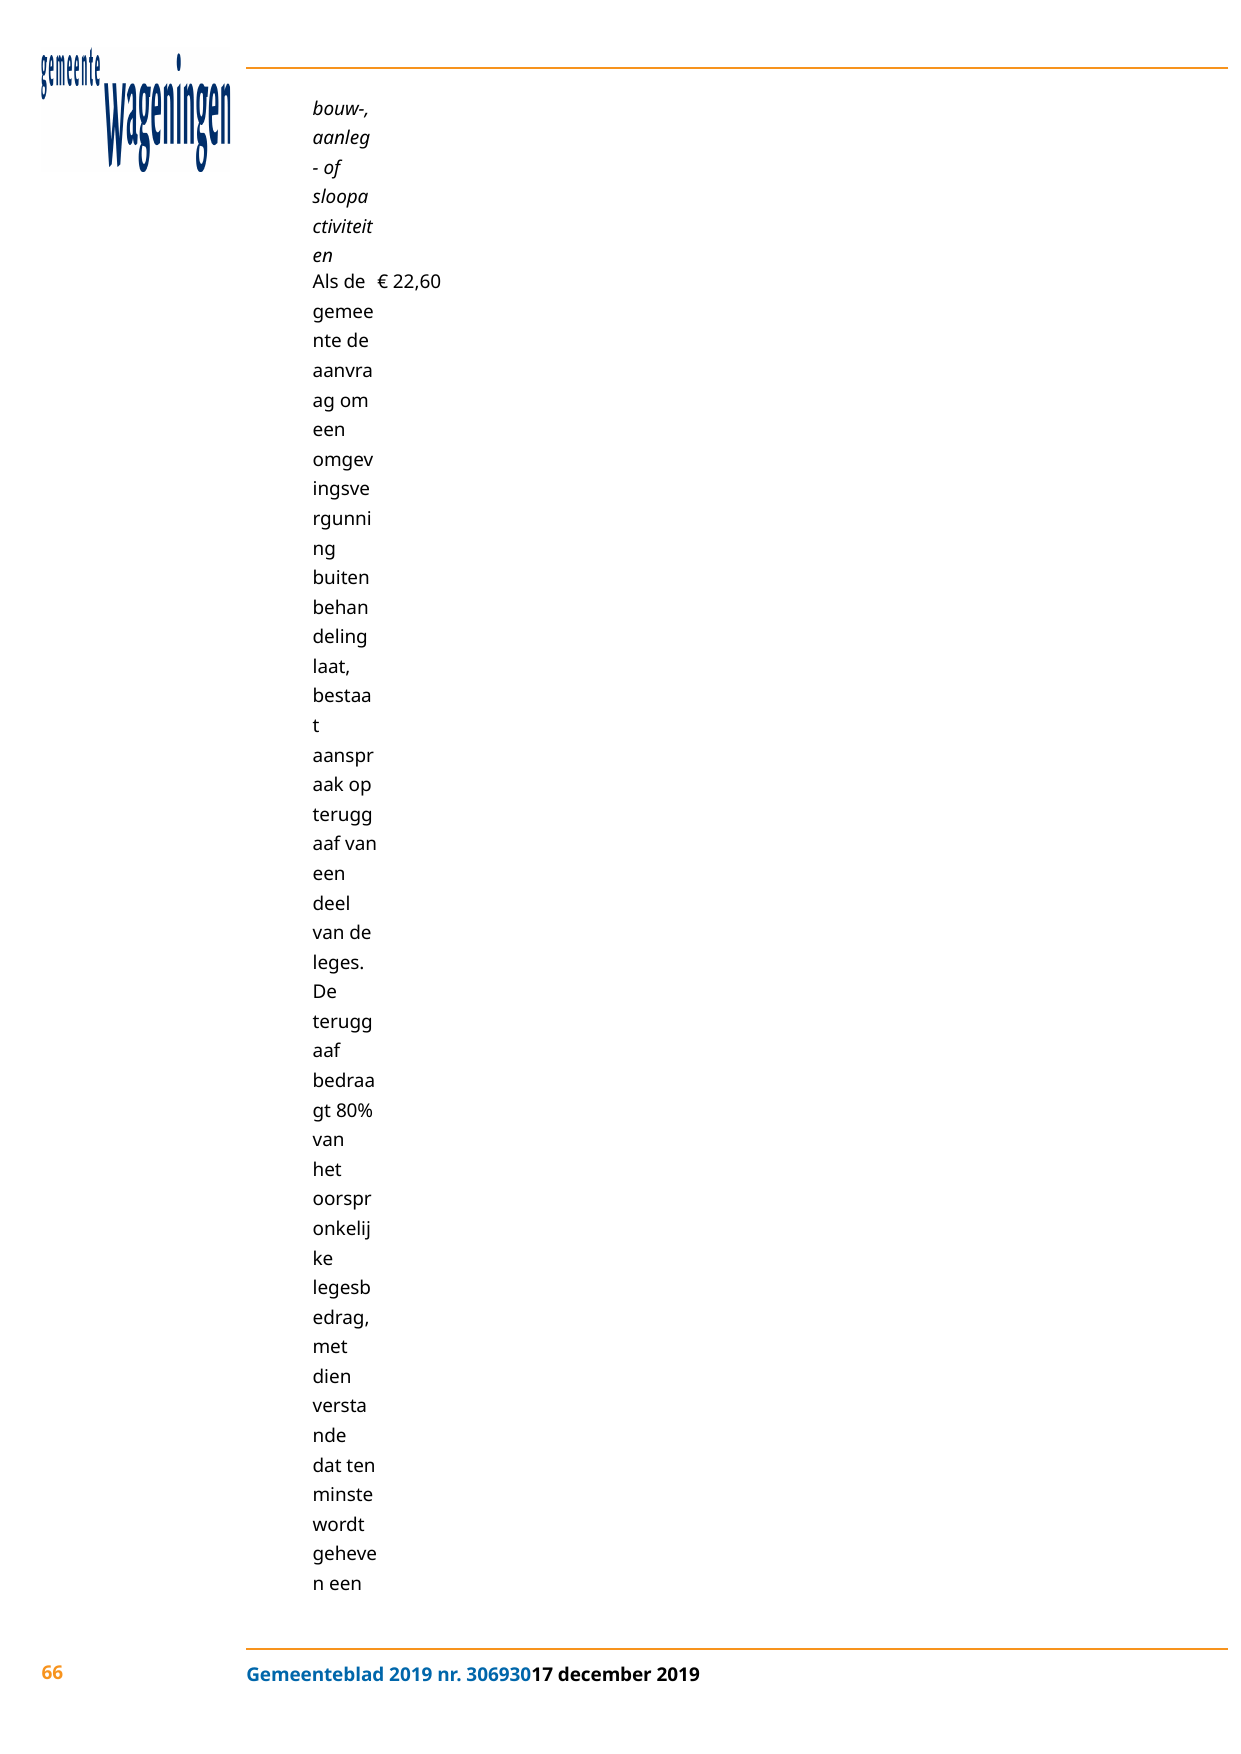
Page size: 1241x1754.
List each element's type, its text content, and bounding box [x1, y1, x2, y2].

table_cell bouw-, aanleg- of sloopactiviteiten [313, 95, 377, 268]
table_cell [377, 95, 442, 268]
table_cell € 22,60 [377, 269, 442, 1596]
table_cell Als de gemeente de aanvraag om een omgevingsvergunning buiten behandeling laat, bestaat aanspraak op teruggaaf van een deel van de leges. De teruggaaf bedraagt 80% van het oorspronkelijke legesbedrag, met dien verstande dat ten minste wordt geheven een [313, 269, 377, 1596]
table_cell [248, 95, 312, 268]
table_cell [248, 269, 312, 1596]
picture [41, 47, 231, 172]
